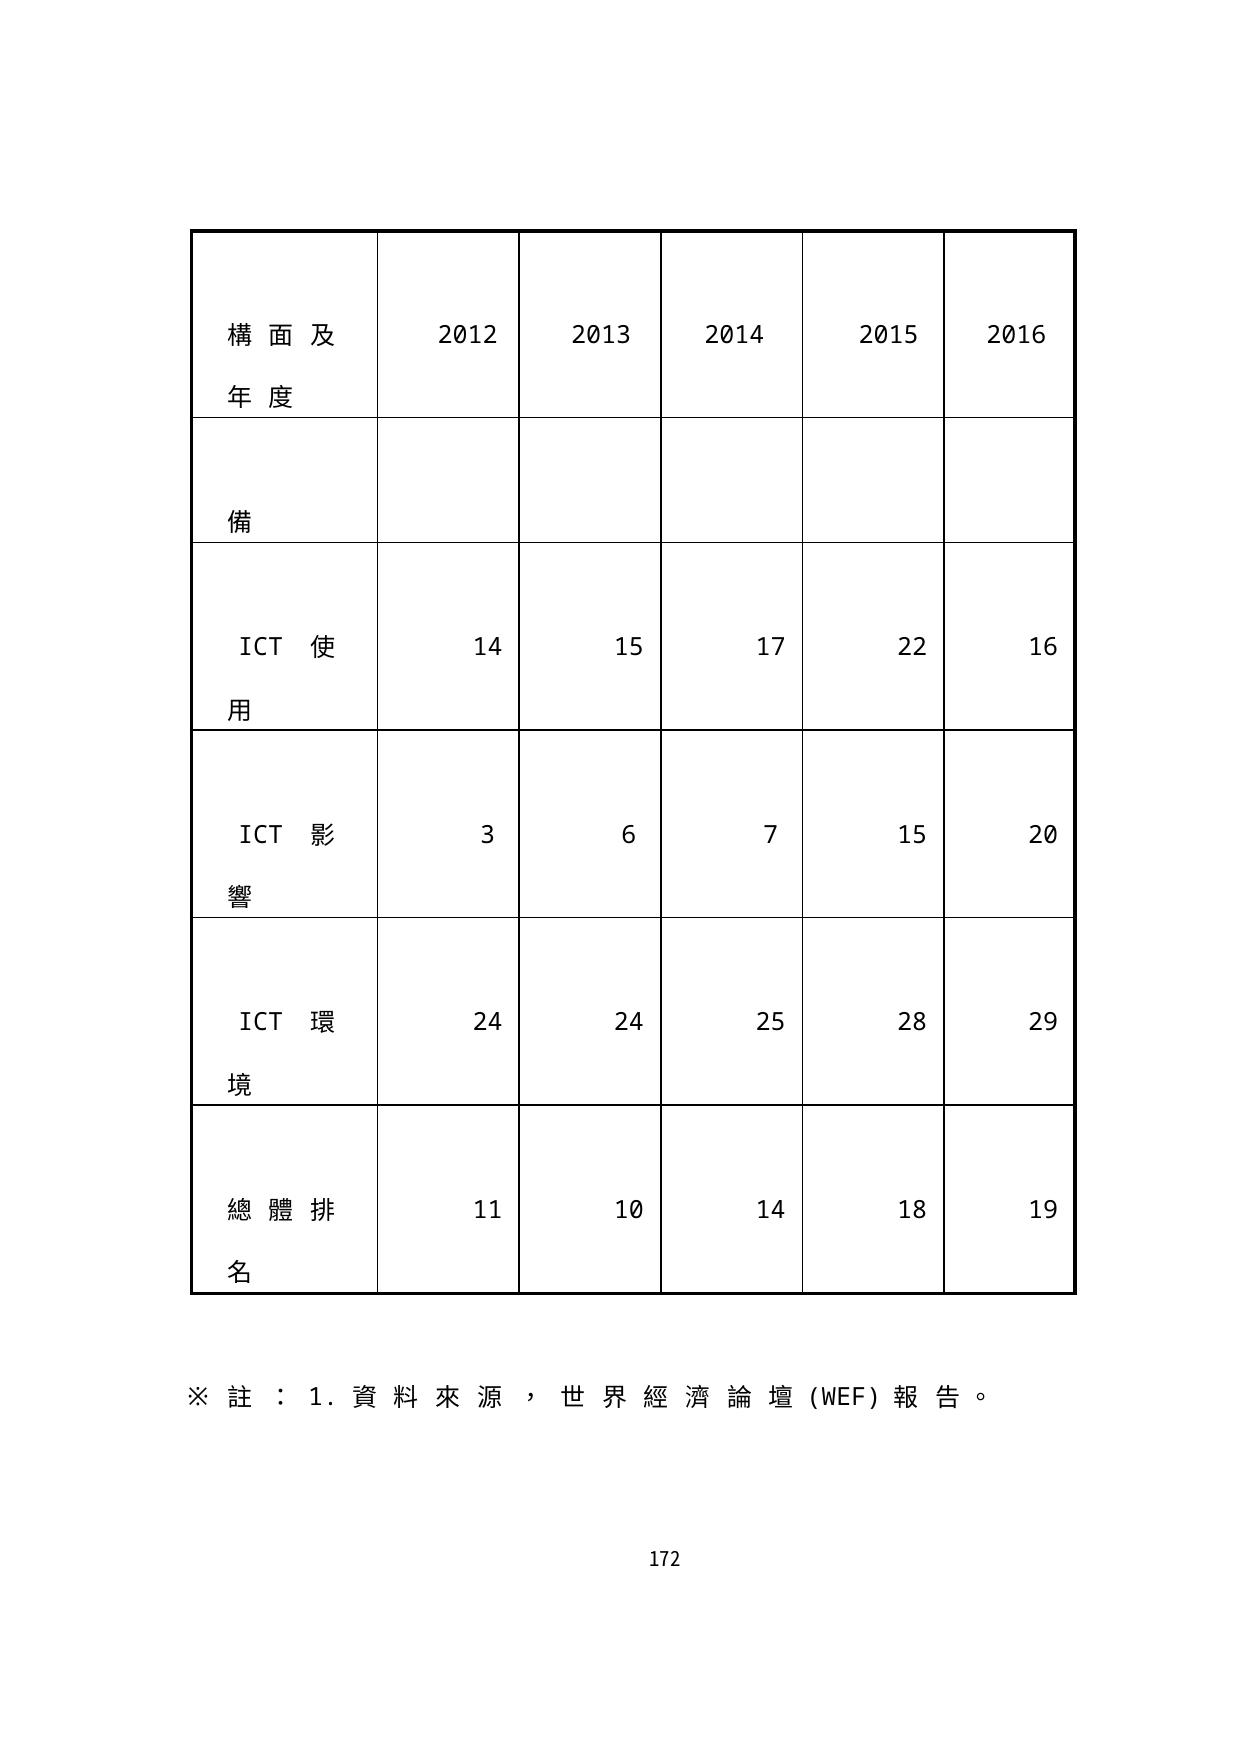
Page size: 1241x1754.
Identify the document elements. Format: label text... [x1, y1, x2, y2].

table_cell 10 [520, 1106, 660, 1292]
table_cell 14 [662, 1106, 802, 1292]
table_cell 6 [520, 731, 660, 917]
table_cell 28 [803, 918, 943, 1104]
table_cell 16 [945, 543, 1073, 729]
table_header 構面及年度 [193, 233, 377, 417]
table_cell 總體排名 [193, 1106, 377, 1292]
table_cell 17 [662, 543, 802, 729]
table_header 2016 [945, 233, 1073, 417]
table_cell 22 [803, 543, 943, 729]
table_cell 3 [378, 731, 518, 917]
table_cell ICT影響 [193, 731, 377, 917]
table_cell 11 [378, 1106, 518, 1292]
table_cell ICT使用 [193, 543, 377, 729]
text ※註：1.資料來源，世界經濟論壇(WEF)報告。 [177, 1354, 1052, 1417]
table_cell 20 [945, 731, 1073, 917]
table_cell 29 [945, 918, 1073, 1104]
table_cell 15 [803, 731, 943, 917]
table_cell 14 [378, 543, 518, 729]
table_cell [662, 418, 802, 542]
table_cell [520, 418, 660, 542]
table_header 2014 [662, 233, 802, 417]
table_cell ICT環境 [193, 918, 377, 1104]
table_cell [803, 418, 943, 542]
table_cell 15 [520, 543, 660, 729]
table_header 2012 [378, 233, 518, 417]
table_cell 24 [520, 918, 660, 1104]
table_cell 25 [662, 918, 802, 1104]
table_header 2013 [520, 233, 660, 417]
table_cell 24 [378, 918, 518, 1104]
table_header 2015 [803, 233, 943, 417]
table_cell [378, 418, 518, 542]
table_cell 7 [662, 731, 802, 917]
table_cell 18 [803, 1106, 943, 1292]
table_cell [945, 418, 1073, 542]
table_cell 備 [193, 418, 377, 542]
table_cell 19 [945, 1106, 1073, 1292]
